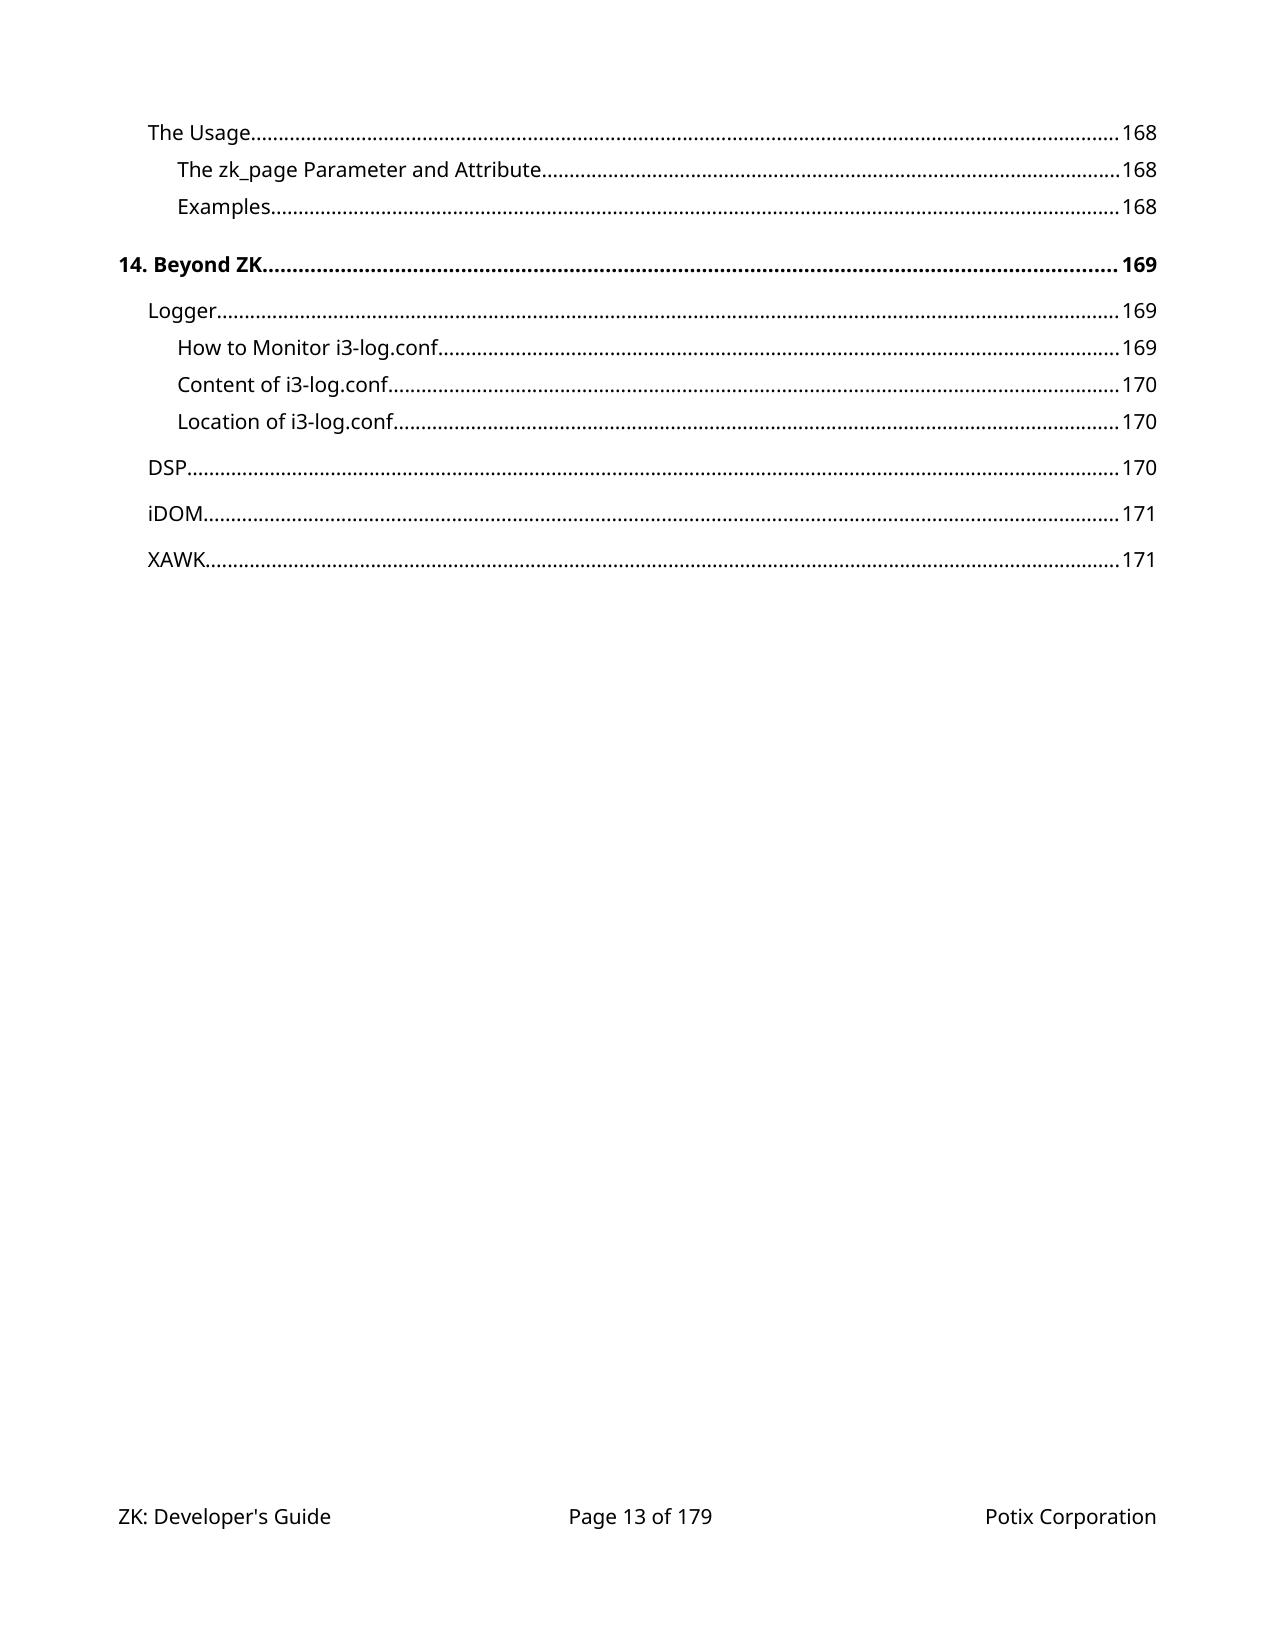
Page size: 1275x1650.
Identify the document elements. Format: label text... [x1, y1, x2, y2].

text The Usage 168 [148, 118, 1157, 146]
text XAWK 171 [148, 545, 1157, 573]
text The zk_page Parameter and Attribute 168 [177, 155, 1157, 183]
text iDOM 171 [148, 499, 1157, 527]
text How to Monitor i3-log.conf 169 [177, 333, 1157, 361]
text Content of i3-log.conf 170 [177, 370, 1157, 398]
text Examples 168 [177, 192, 1157, 221]
text Location of i3-log.conf 170 [177, 407, 1157, 435]
text 14. Beyond ZK 169 [118, 250, 1157, 278]
text DSP 170 [148, 453, 1157, 481]
text Logger 169 [148, 296, 1157, 324]
